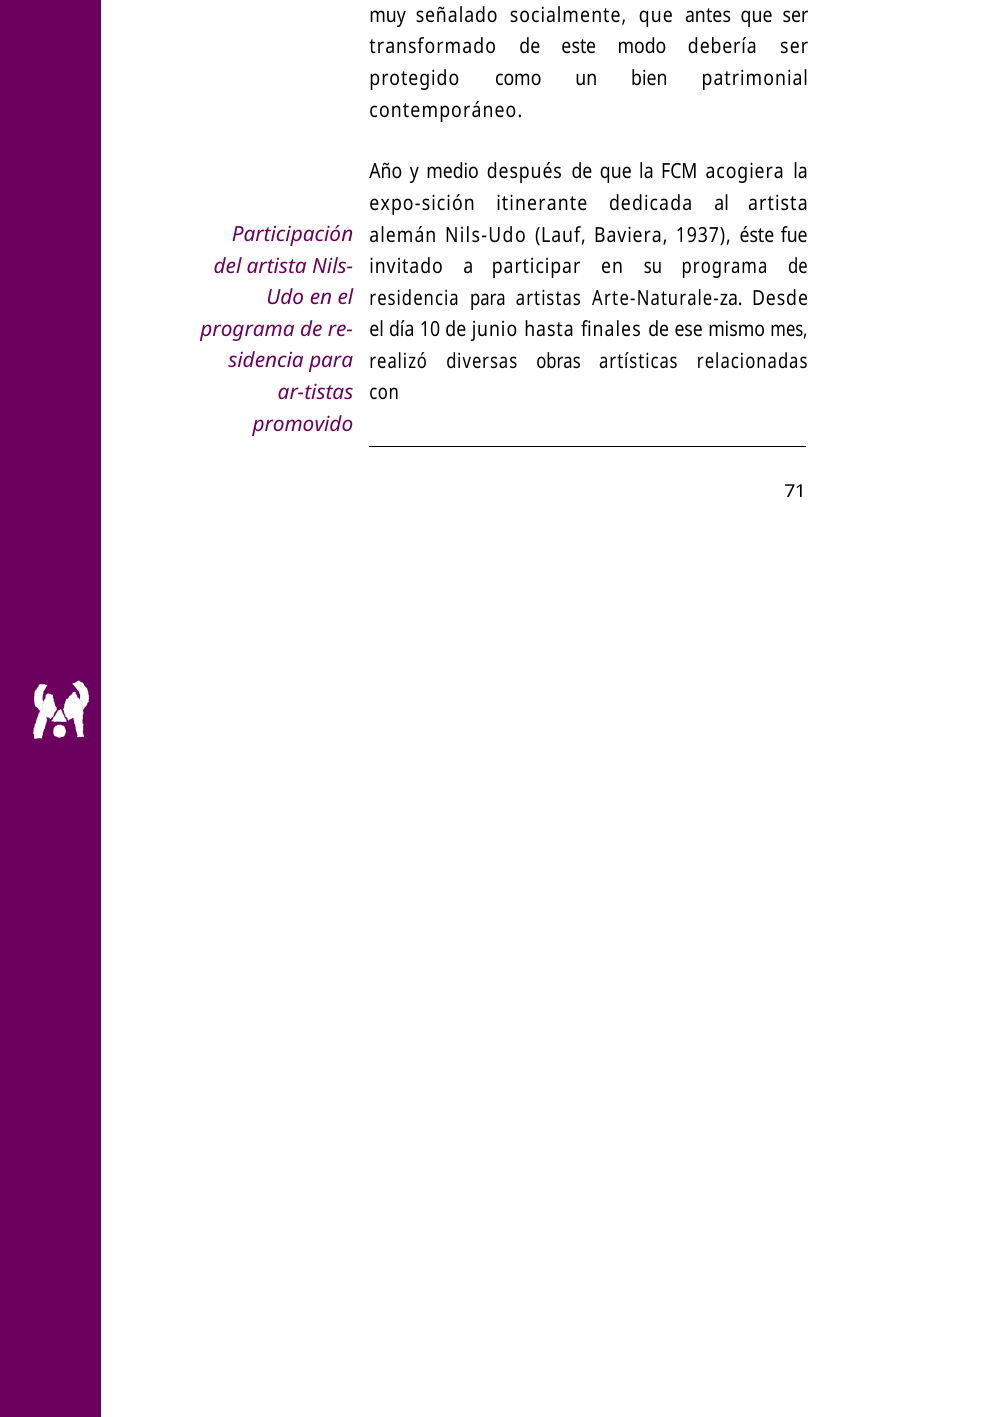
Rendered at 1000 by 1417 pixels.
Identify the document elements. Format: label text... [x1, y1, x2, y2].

text 71 [359, 478, 806, 502]
text muy señalado socialmente, que antes que ser transformado de este modo debería ser protegido como un bien patrimonial contemporáneo. [369, 0, 808, 123]
text Año y medio después de que la FCM acogiera la expo-sición itinerante dedicada al artista alemán Nils-Udo (Lauf, Baviera, 1937), éste fue invitado a participar en su programa de residencia para artistas Arte-Naturale-za. Desde el día 10 de junio hasta finales de ese mismo mes, realizó diversas obras artísticas relacionadas con [369, 157, 808, 406]
text Participación del artista Nils-Udo en el programa de re-sidencia para ar-tistas promovido [199, 219, 355, 437]
